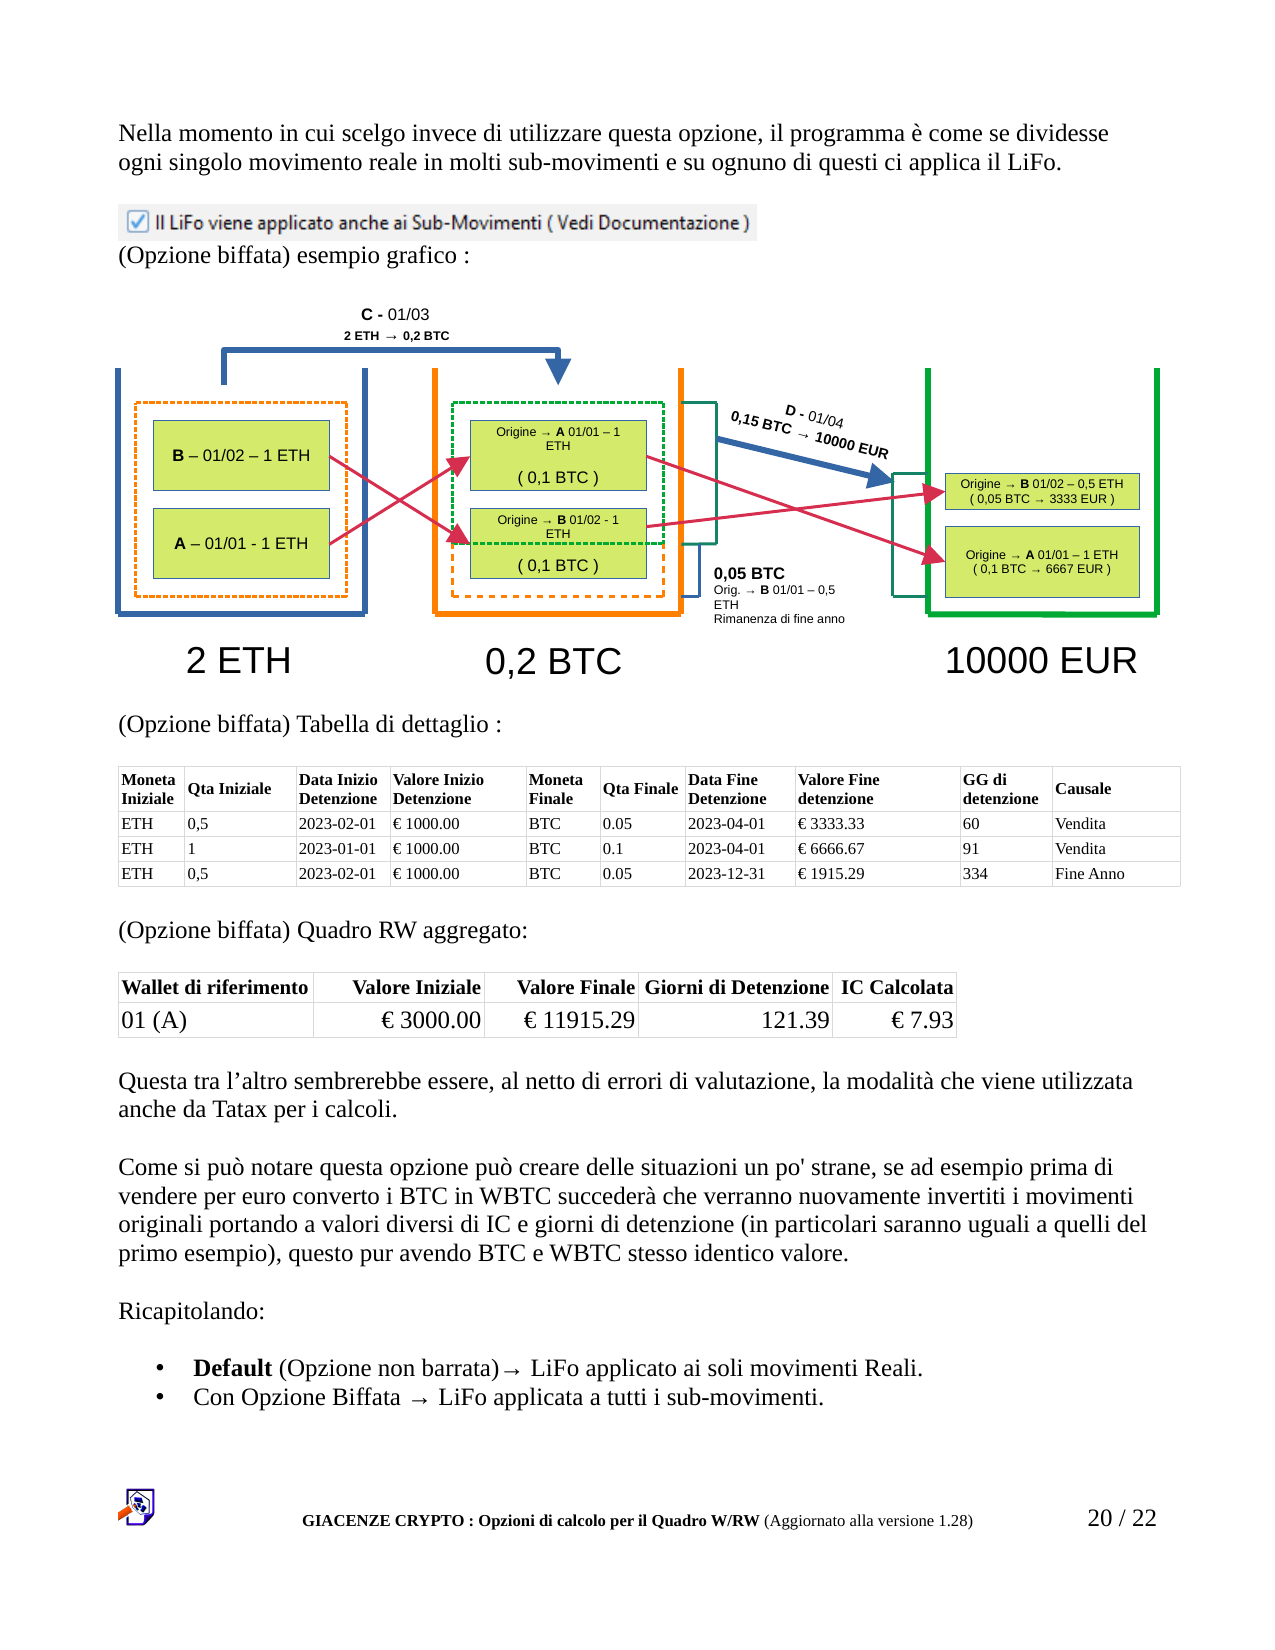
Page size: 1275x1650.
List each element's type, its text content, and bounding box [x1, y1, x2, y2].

table_cell 0.05 [601, 812, 685, 836]
picture [118, 204, 758, 241]
table_header Qta Finale [601, 767, 685, 811]
table_cell 2023-04-01 [686, 812, 795, 836]
text Come si può notare questa opzione può creare delle situazioni un po' strane, se ad esempio prima di vendere per euro converto i BTC in WBTC succederà che verranno nuovamente invertiti i movimenti originali portando a valori diversi di IC e giorni di detenzione (in particolari saranno uguali a quelli del primo esempio), questo pur avendo BTC e WBTC stesso identico valore. [118, 1152, 1157, 1267]
table_header Valore Iniziale [314, 973, 484, 1002]
text (Opzione biffata) Tabella di dettaglio : [118, 709, 1157, 737]
table_cell 0,5 [185, 862, 296, 886]
table_cell € 7.93 [833, 1003, 956, 1037]
table_header Moneta Iniziale [119, 767, 184, 811]
text Questa tra l’altro sembrerebbe essere, al netto di errori di valutazione, la modalità che viene utilizzata anche da Tatax per i calcoli. [118, 1066, 1157, 1123]
table_cell BTC [527, 837, 600, 861]
table_cell 0,5 [185, 812, 296, 836]
table_cell 0.05 [601, 862, 685, 886]
table_cell 2023-12-31 [686, 862, 795, 886]
table_cell ETH [119, 812, 184, 836]
table_cell ETH [119, 837, 184, 861]
table_header IC Calcolata [833, 973, 956, 1002]
table_header Data Inizio Detenzione [297, 767, 390, 811]
table_cell 60 [961, 812, 1052, 836]
table_cell BTC [527, 812, 600, 836]
table_header Causale [1053, 767, 1180, 811]
table_cell Fine Anno [1053, 862, 1180, 886]
table_cell 2023-02-01 [297, 812, 390, 836]
table_header Valore Fine detenzione [796, 767, 960, 811]
table_header Moneta Finale [527, 767, 600, 811]
table_cell BTC [527, 862, 600, 886]
table_cell € 1000.00 [391, 862, 526, 886]
table_cell € 1000.00 [391, 837, 526, 861]
table_cell € 1000.00 [391, 812, 526, 836]
table_header Wallet di riferimento [119, 973, 313, 1002]
table_cell 334 [961, 862, 1052, 886]
table_cell 0.1 [601, 837, 685, 861]
table_cell 2023-01-01 [297, 837, 390, 861]
list Default (Opzione non barrata)→ LiFo applicato ai soli movimenti Reali. [156, 1353, 1157, 1382]
list Con Opzione Biffata → LiFo applicata a tutti i sub-movimenti. [156, 1382, 1157, 1411]
table_cell 121.39 [639, 1003, 832, 1037]
table_cell 2023-04-01 [686, 837, 795, 861]
table_cell 01 (A) [119, 1003, 313, 1037]
table_header Valore Inizio Detenzione [391, 767, 526, 811]
table_cell € 3333.33 [796, 812, 960, 836]
table_cell € 1915.29 [796, 862, 960, 886]
table_cell Vendita [1053, 837, 1180, 861]
table_cell € 3000.00 [314, 1003, 484, 1037]
table_header GG di detenzione [961, 767, 1052, 811]
table_cell 91 [961, 837, 1052, 861]
table_cell € 6666.67 [796, 837, 960, 861]
text Ricapitolando: [118, 1296, 1157, 1324]
table_header Valore Finale [485, 973, 638, 1002]
text Nella momento in cui scelgo invece di utilizzare questa opzione, il programma è come se dividesse ogni singolo movimento reale in molti sub-movimenti e su ognuno di questi ci applica il LiFo. [118, 118, 1157, 176]
table_cell € 11915.29 [485, 1003, 638, 1037]
table_header Data Fine Detenzione [686, 767, 795, 811]
picture [118, 1488, 155, 1526]
table_header Qta Iniziale [185, 767, 296, 811]
table_cell Vendita [1053, 812, 1180, 836]
table_cell 1 [185, 837, 296, 861]
table_header Giorni di Detenzione [639, 973, 832, 1002]
text (Opzione biffata) Quadro RW aggregato: [118, 915, 1157, 943]
table_cell ETH [119, 862, 184, 886]
table_cell 2023-02-01 [297, 862, 390, 886]
text (Opzione biffata) esempio grafico : [118, 240, 1157, 269]
